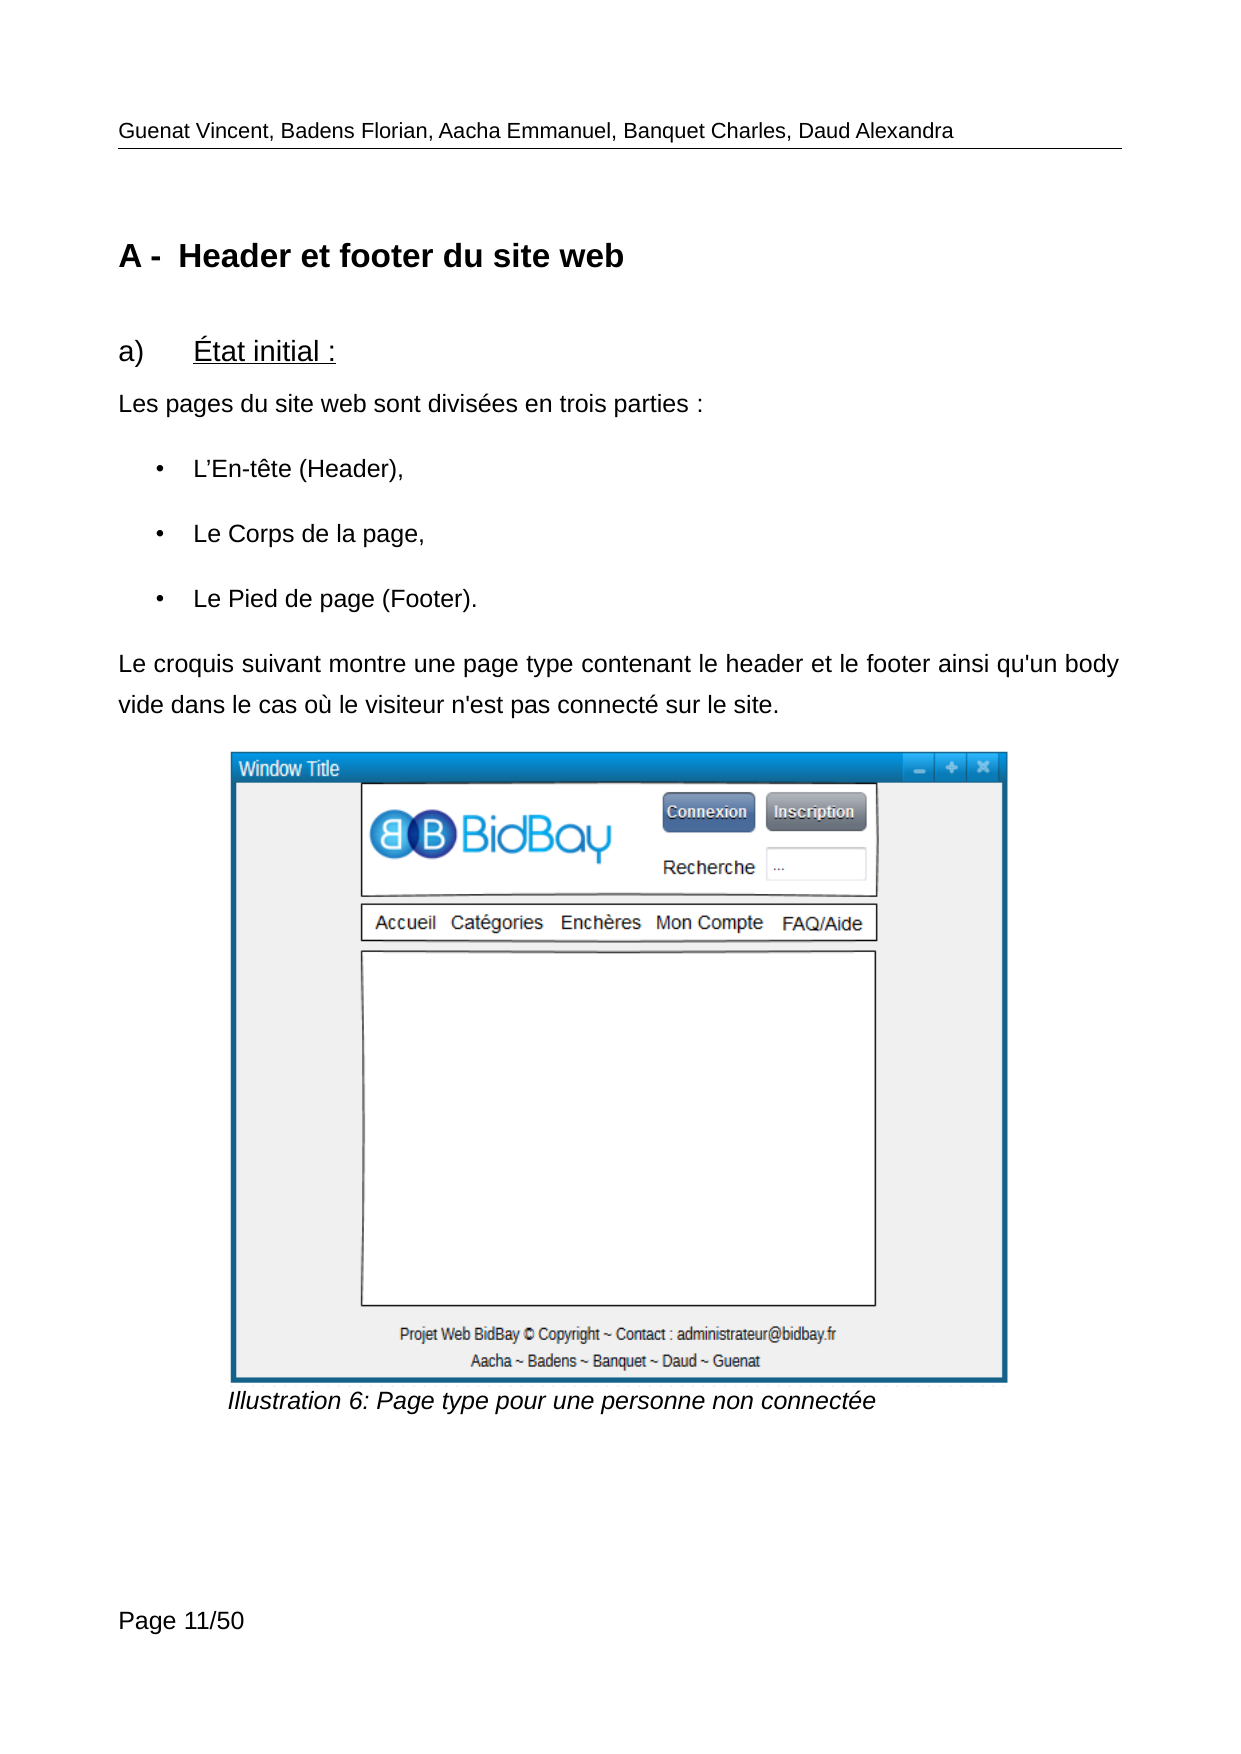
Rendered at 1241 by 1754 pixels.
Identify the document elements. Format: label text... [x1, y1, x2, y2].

picture [227, 748, 1013, 1387]
text Les pages du site web sont divisées en trois parties : [118, 379, 1122, 421]
list Le Pied de page (Footer). [156, 574, 1122, 616]
list Le Corps de la page, [156, 509, 1122, 551]
text [227, 736, 1013, 748]
text Illustration 6: Page type pour une personne non connectée [227, 1387, 1013, 1415]
subtitle Header et footer du site web [118, 236, 1122, 274]
subtitle État initial : [118, 334, 1122, 367]
list L’En-tête (Header), [156, 444, 1122, 486]
text Le croquis suivant montre une page type contenant le header et le footer ainsi qu'un body vide dans le cas où le visiteur n'est pas connecté sur le site. [118, 639, 1122, 722]
